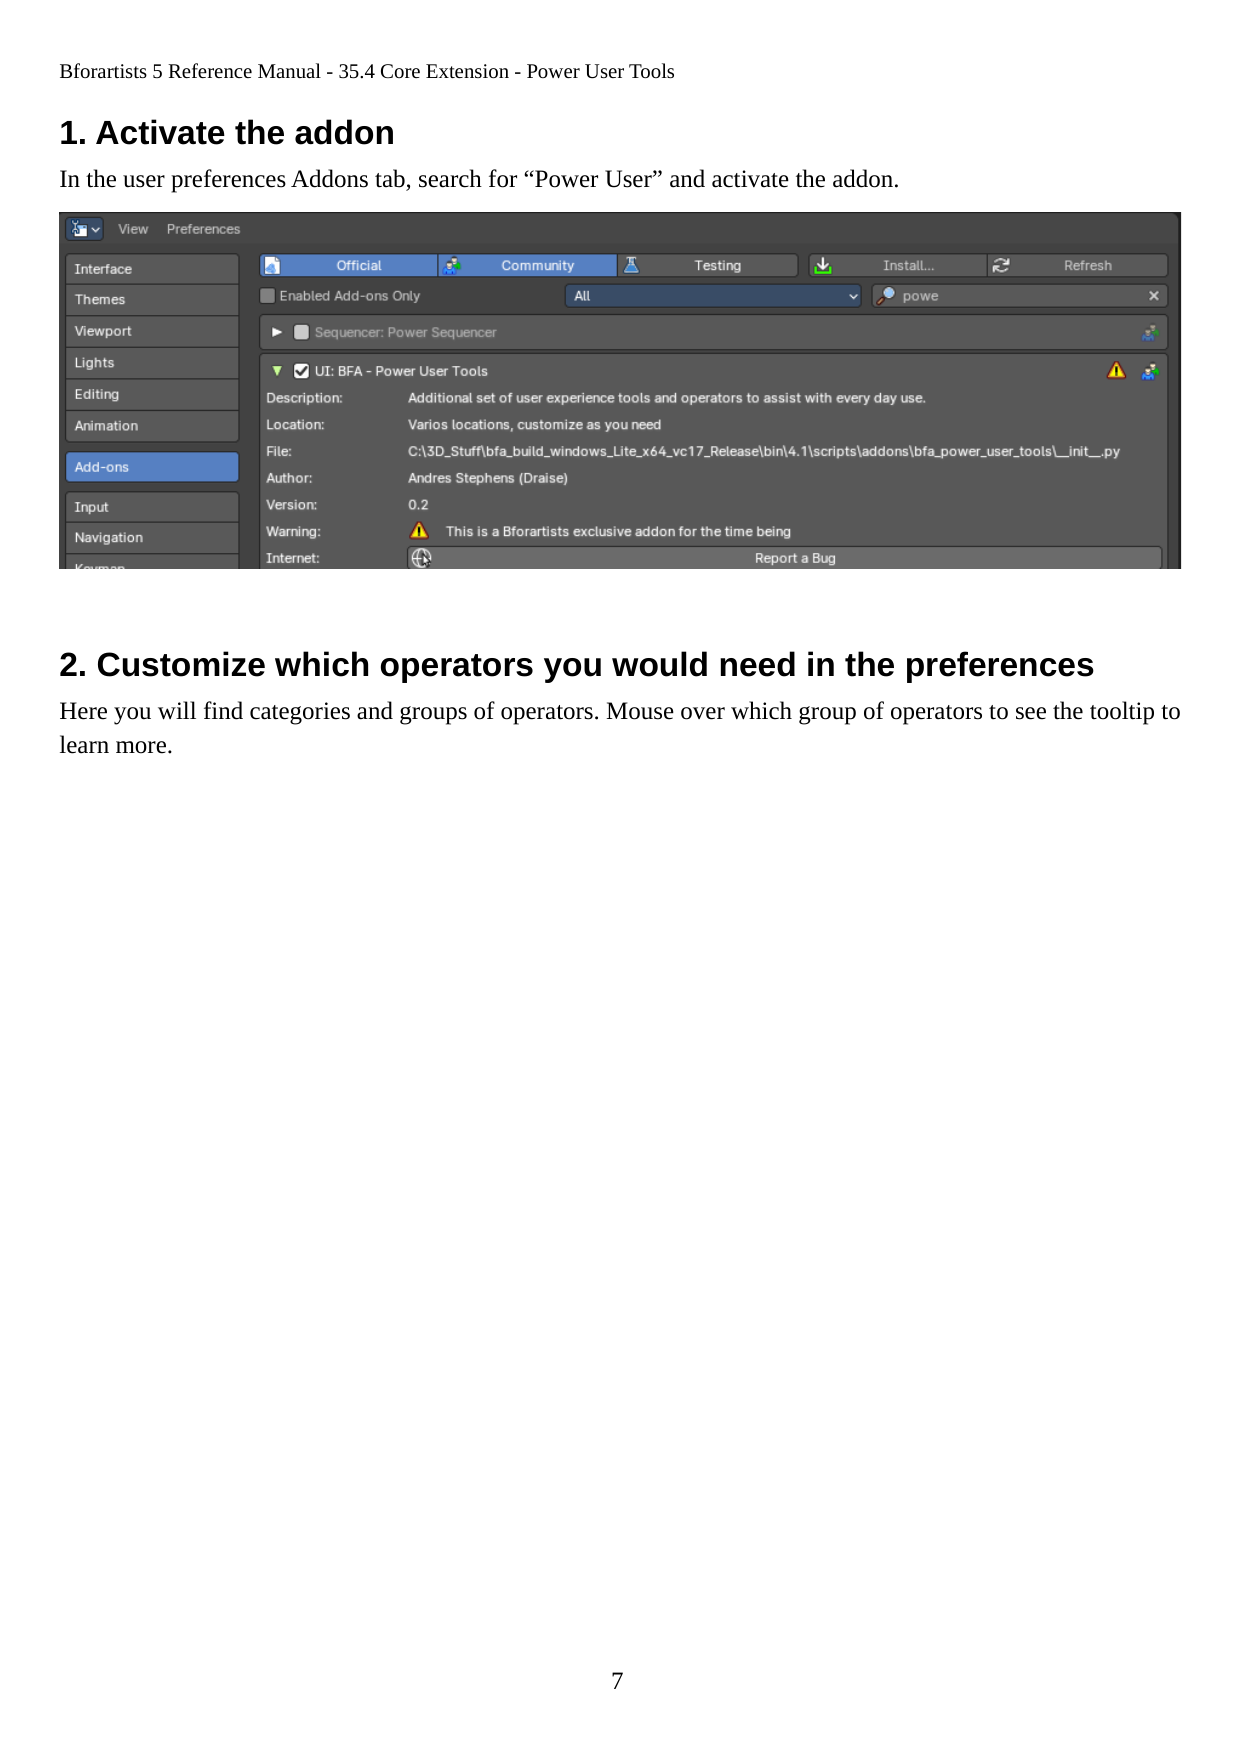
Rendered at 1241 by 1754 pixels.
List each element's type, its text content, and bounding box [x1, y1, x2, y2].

text In the user preferences Addons tab, search for “Power User” and activate the addon. [59, 164, 1181, 192]
text Here you will find categories and groups of operators. Mouse over which group of operators to see the tooltip to learn more. [59, 696, 1181, 759]
picture [59, 212, 1182, 569]
subtitle 1. Activate the addon [59, 113, 1181, 151]
subtitle 2. Customize which operators you would need in the preferences [59, 645, 1181, 683]
